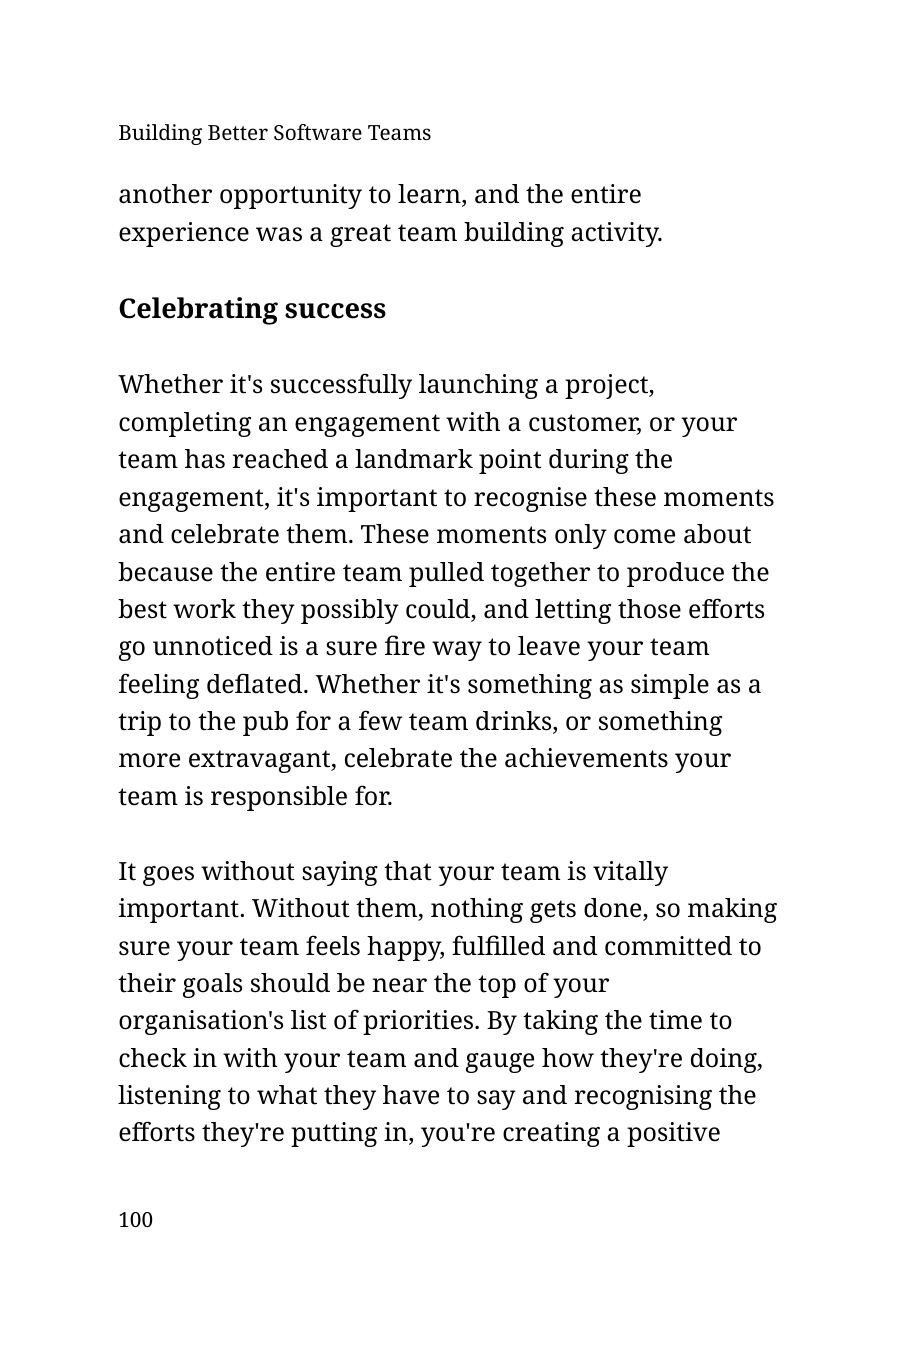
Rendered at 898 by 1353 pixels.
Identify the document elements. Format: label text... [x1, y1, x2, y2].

text Whether it's successfully launching a project, completing an engagement with a customer, or your team has reached a landmark point during the engagement, it's important to recognise these moments and celebrate them. These moments only come about because the entire team pulled together to produce the best work they possibly could, and letting those efforts go unnoticed is a sure fire way to leave your team feeling deflated. Whether it's something as simple as a trip to the pub for a few team drinks, or something more extravagant, celebrate the achievements your team is responsible for. [118, 367, 779, 813]
text another opportunity to learn, and the entire experience was a great team building activity. [118, 177, 779, 248]
subtitle Celebrating success [118, 289, 779, 326]
text It goes without saying that your team is vitally important. Without them, nothing gets done, so making sure your team feels happy, fulfilled and committed to their goals should be near the top of your organisation's list of priorities. By taking the time to check in with your team and gauge how they're doing, listening to what they have to say and recognising the efforts they're putting in, you're creating a positive [118, 853, 779, 1149]
